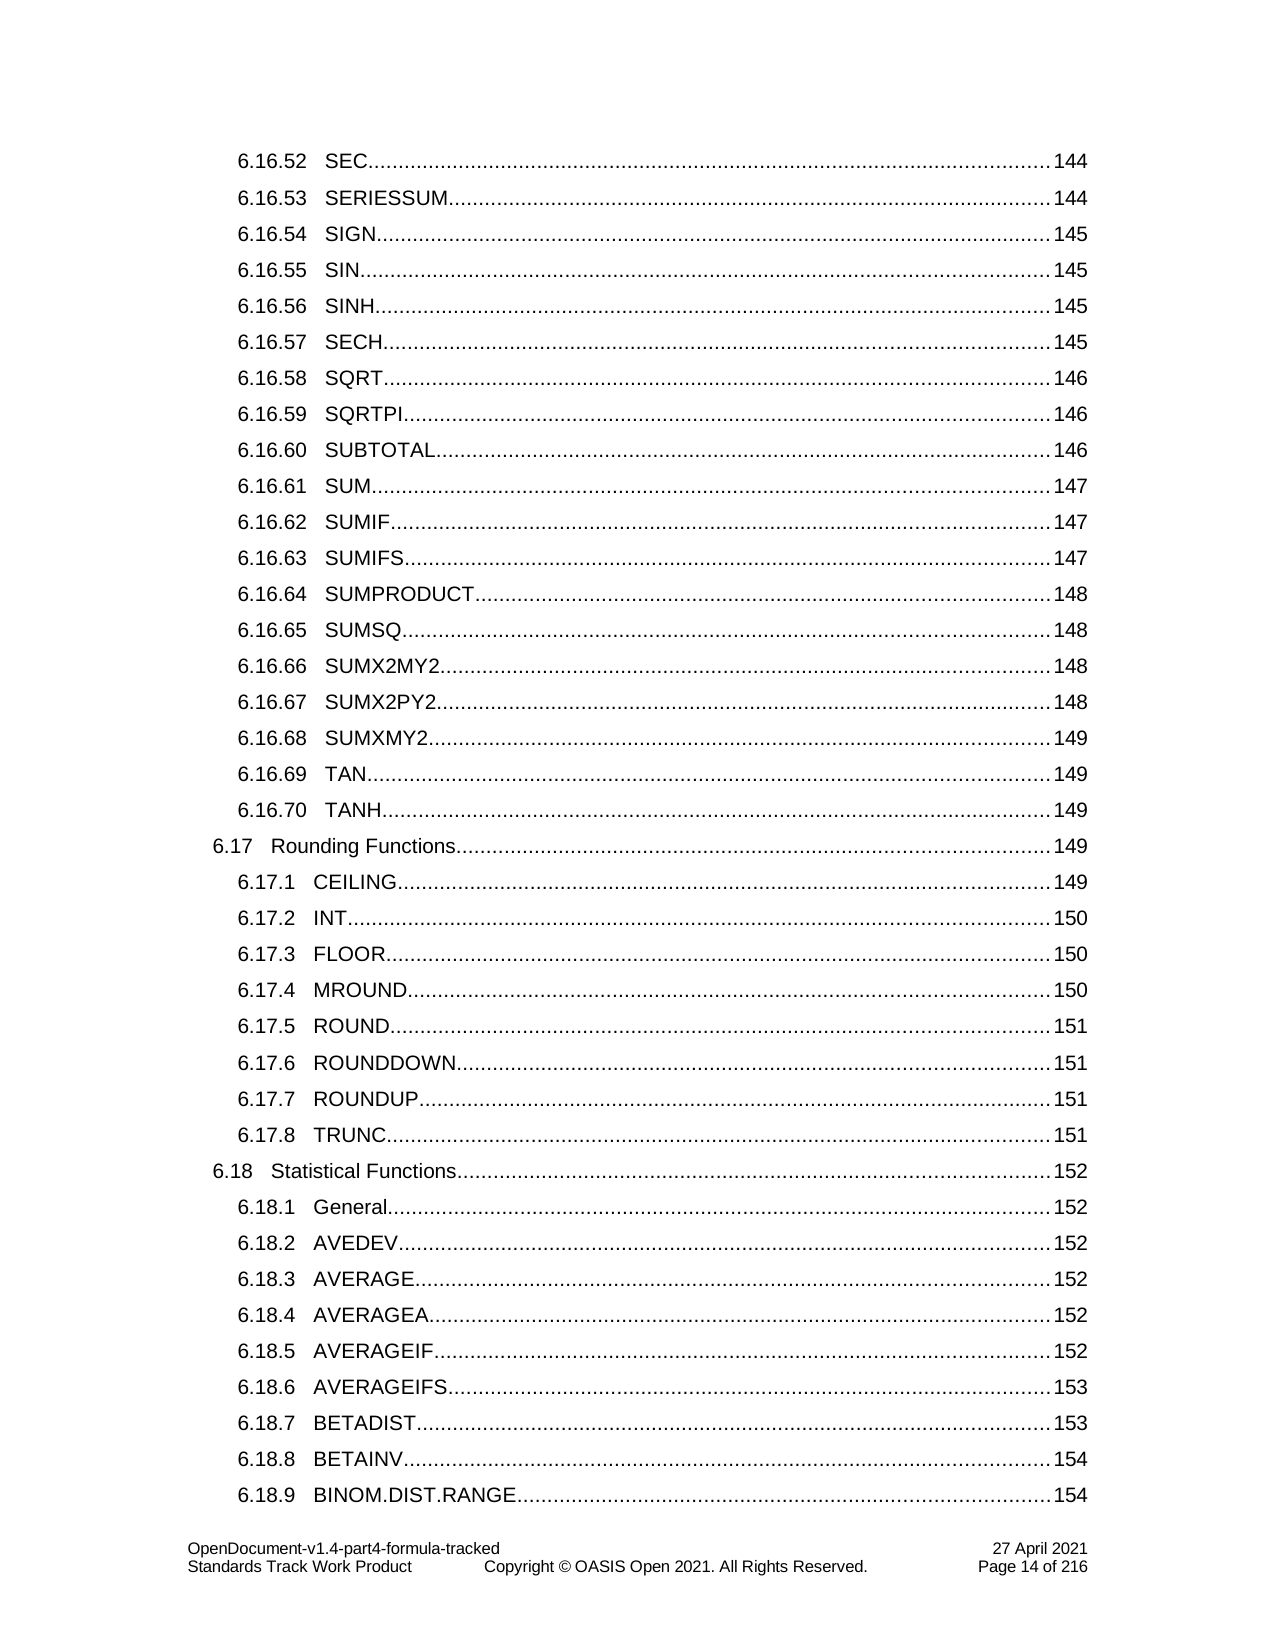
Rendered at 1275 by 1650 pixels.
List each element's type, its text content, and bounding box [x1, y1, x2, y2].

text 6.16.58 SQRT 146 [237, 366, 1088, 390]
text 6.16.66 SUMX2MY2 148 [237, 654, 1088, 678]
text 6.18.2 AVEDEV 152 [237, 1231, 1088, 1255]
text 6.18.3 AVERAGE 152 [237, 1267, 1088, 1291]
text 6.16.62 SUMIF 147 [237, 510, 1088, 534]
text 6.16.64 SUMPRODUCT 148 [237, 582, 1088, 606]
text 6.16.61 SUM 147 [237, 474, 1088, 498]
text 6.16.69 TAN 149 [237, 763, 1088, 786]
text 6.17.1 CEILING 149 [237, 871, 1088, 894]
text 6.18.4 AVERAGEA 152 [237, 1303, 1088, 1327]
text 6.16.68 SUMXMY2 149 [237, 727, 1088, 750]
text 6.16.53 SERIESSUM 144 [237, 186, 1088, 209]
text 6.16.70 TANH 149 [237, 799, 1088, 822]
text 6.16.57 SECH 145 [237, 330, 1088, 354]
text 6.18.7 BETADIST 153 [237, 1411, 1088, 1435]
text 6.16.65 SUMSQ 148 [237, 618, 1088, 642]
text 6.16.63 SUMIFS 147 [237, 546, 1088, 570]
text 6.17 Rounding Functions 149 [212, 835, 1088, 858]
text 6.17.5 ROUND 151 [237, 1015, 1088, 1038]
text 6.16.54 SIGN 145 [237, 222, 1088, 246]
text 6.17.6 ROUNDDOWN 151 [237, 1051, 1088, 1074]
text 6.18.9 BINOM.DIST.RANGE 154 [237, 1483, 1088, 1507]
text 6.16.60 SUBTOTAL 146 [237, 438, 1088, 462]
text 6.16.59 SQRTPI 146 [237, 402, 1088, 426]
text 6.17.4 MROUND 150 [237, 979, 1088, 1002]
text 6.18.1 General 152 [237, 1195, 1088, 1219]
text 6.16.55 SIN 145 [237, 258, 1088, 282]
text 6.16.56 SINH 145 [237, 294, 1088, 318]
text 6.16.52 SEC 144 [237, 150, 1088, 173]
text 6.18.8 BETAINV 154 [237, 1447, 1088, 1471]
text 6.16.67 SUMX2PY2 148 [237, 691, 1088, 714]
text 6.18 Statistical Functions 152 [212, 1159, 1088, 1183]
text 6.18.5 AVERAGEIF 152 [237, 1339, 1088, 1363]
text 6.18.6 AVERAGEIFS 153 [237, 1375, 1088, 1399]
text 6.17.7 ROUNDUP 151 [237, 1087, 1088, 1111]
text 6.17.8 TRUNC 151 [237, 1123, 1088, 1147]
text 6.17.3 FLOOR 150 [237, 943, 1088, 966]
text 6.17.2 INT 150 [237, 907, 1088, 930]
